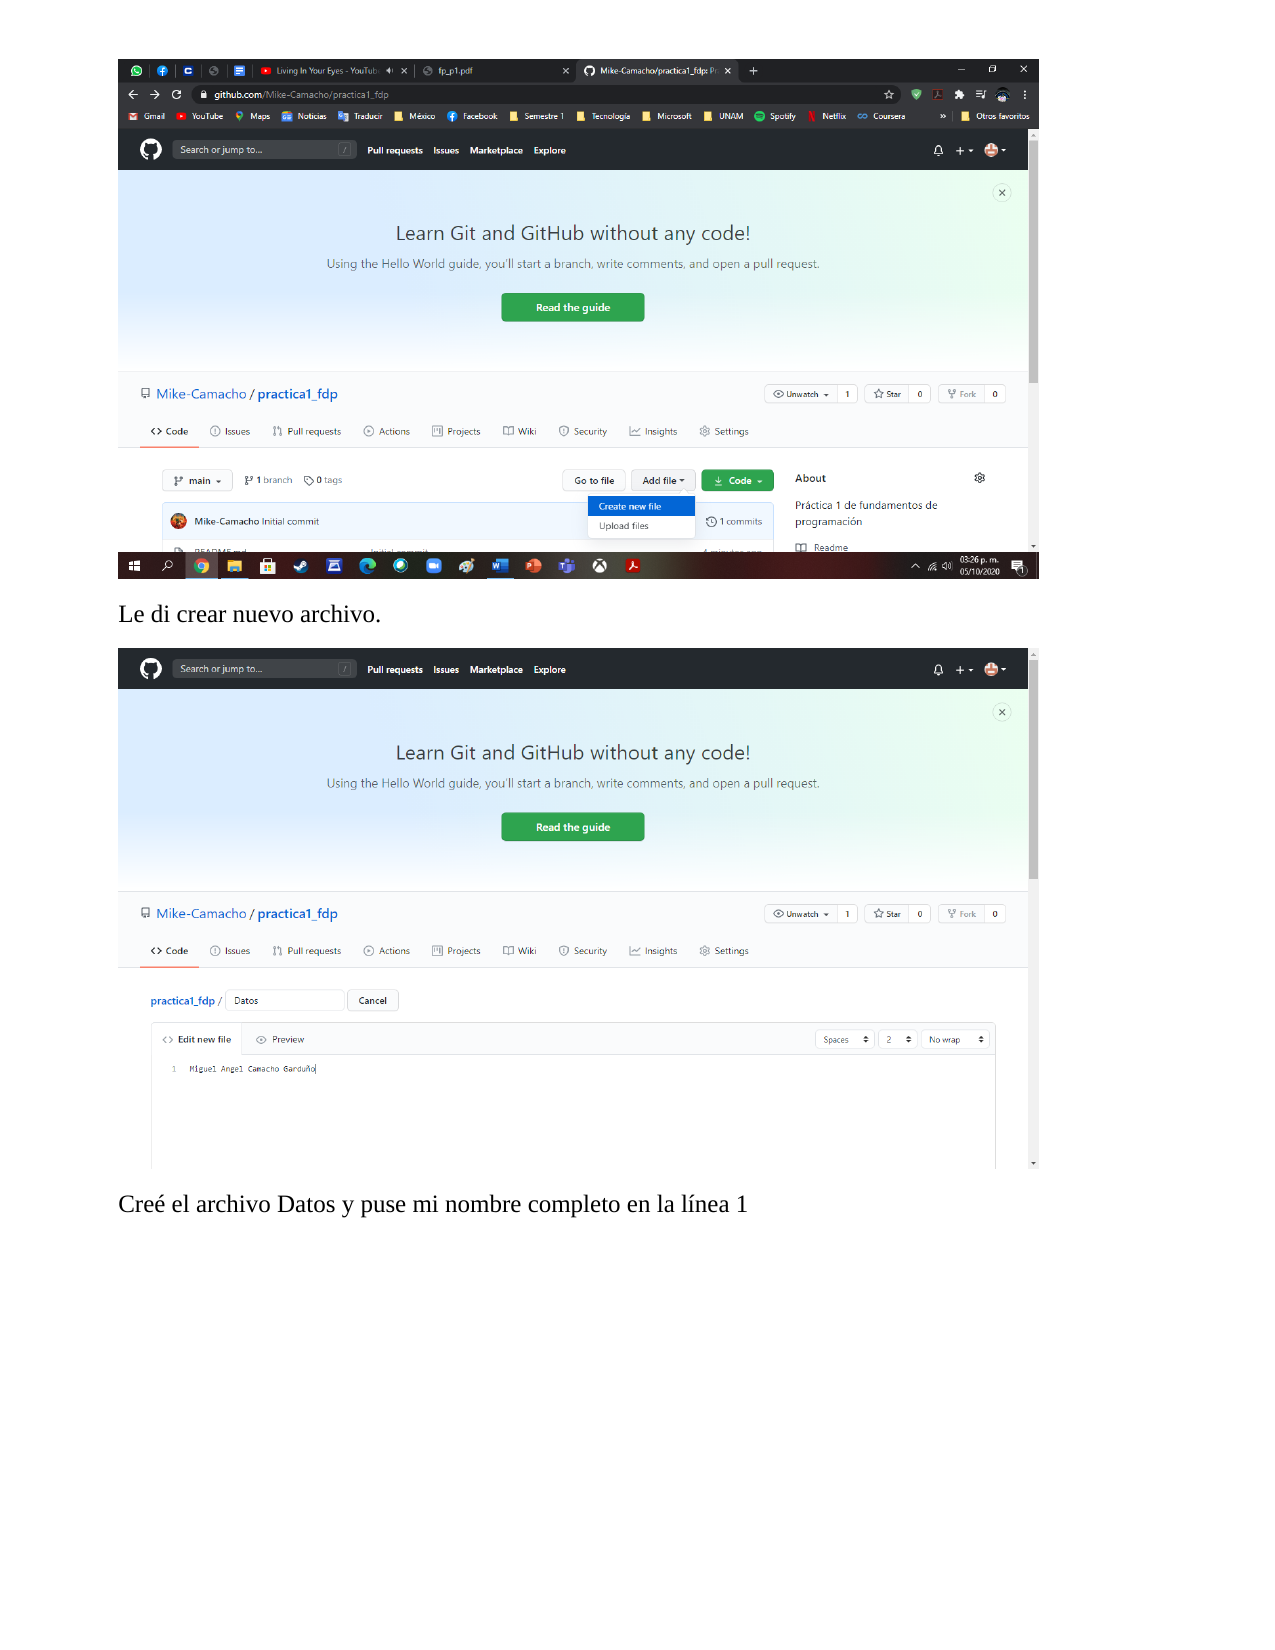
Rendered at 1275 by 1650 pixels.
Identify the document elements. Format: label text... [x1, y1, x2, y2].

text Le di crear nuevo archivo. [118, 599, 1205, 628]
picture [118, 648, 1039, 1169]
picture [118, 59, 1039, 579]
text Creé el archivo Datos y puse mi nombre completo en la línea 1 [118, 1189, 1205, 1217]
